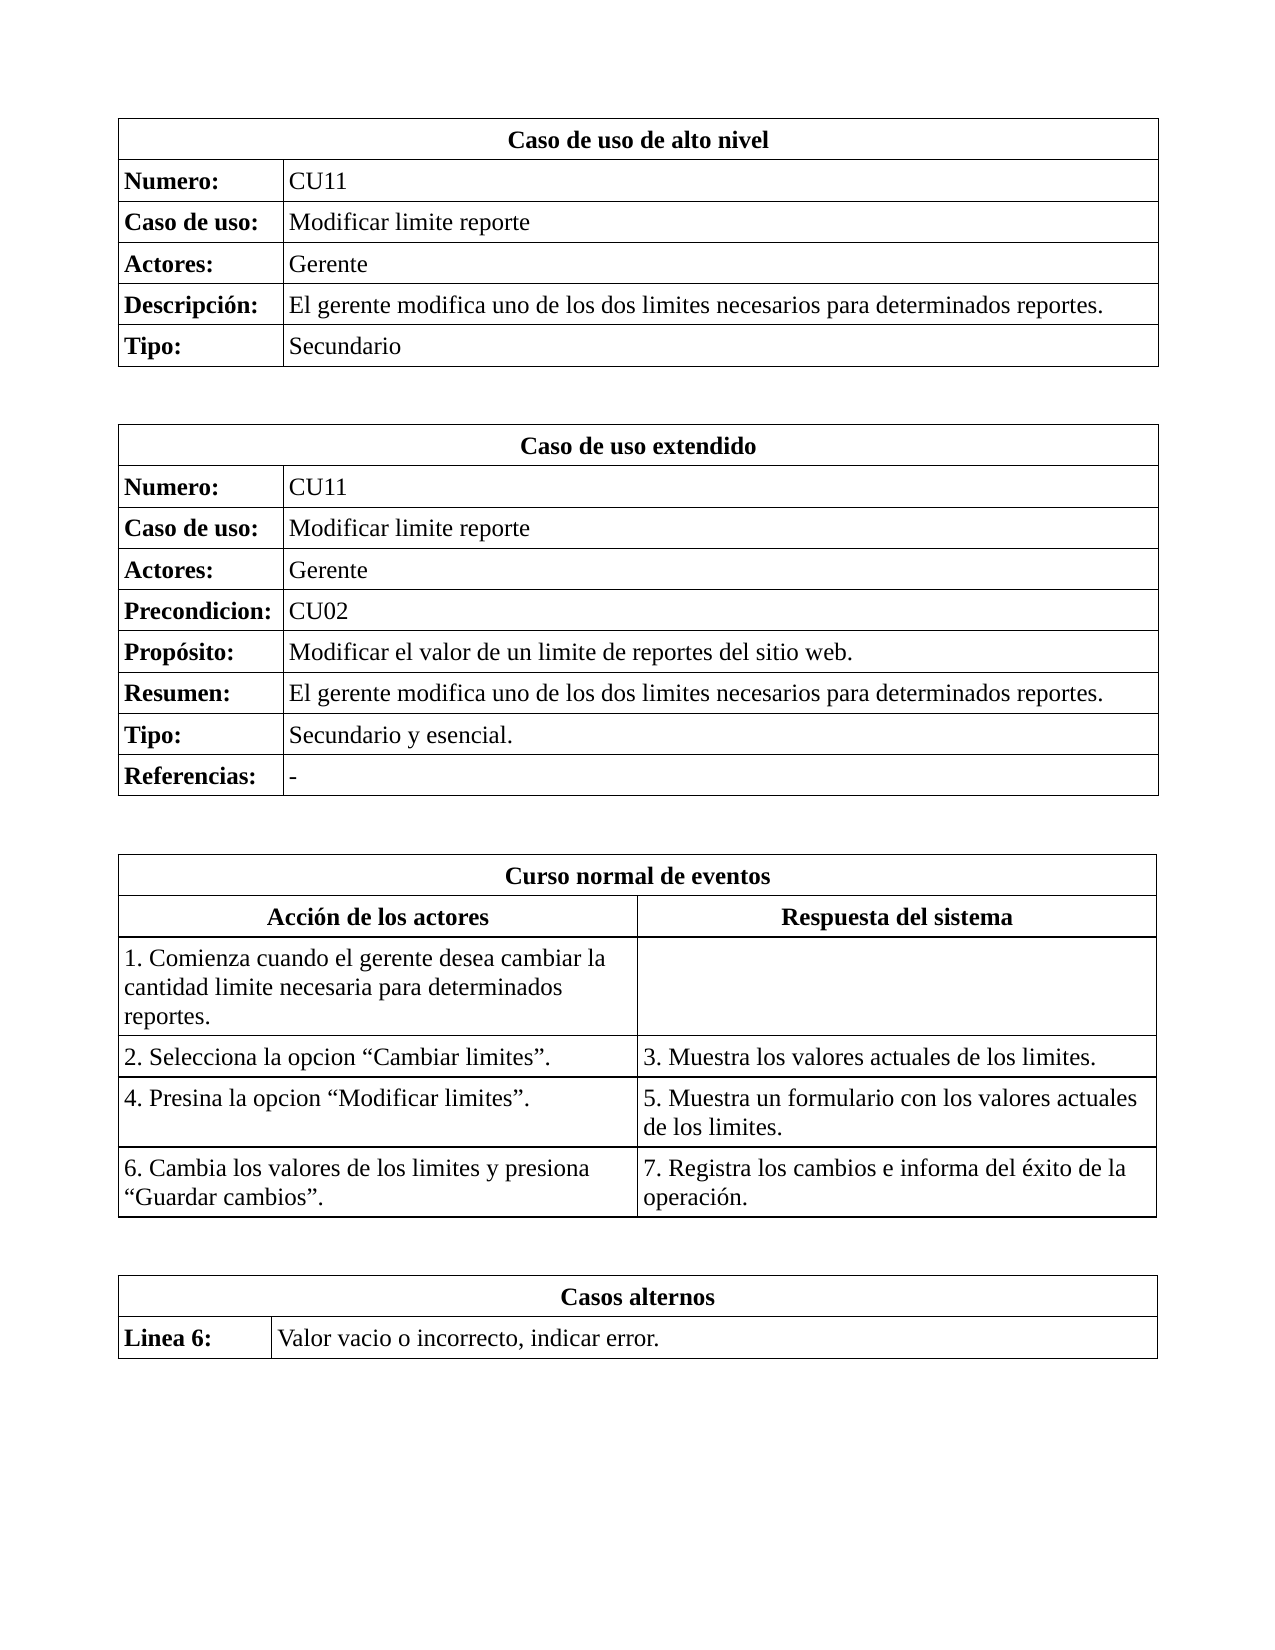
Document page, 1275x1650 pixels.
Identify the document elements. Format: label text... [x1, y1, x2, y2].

table_cell CU11 [284, 160, 1158, 201]
table_cell Precondicion: [119, 590, 283, 630]
table_cell 1. Comienza cuando el gerente desea cambiar la cantidad limite necesaria para determinados reportes. [119, 938, 637, 1035]
table_header Casos alternos [119, 1276, 1157, 1316]
table_cell 2. Selecciona la opcion “Cambiar limites”. [119, 1036, 637, 1076]
table_cell Modificar el valor de un limite de reportes del sitio web. [284, 631, 1158, 672]
table_cell Tipo: [119, 714, 283, 754]
table_header Caso de uso de alto nivel [119, 119, 1158, 159]
table_cell Caso de uso: [119, 202, 283, 242]
table_cell Resumen: [119, 673, 283, 713]
table_cell Caso de uso: [119, 508, 283, 548]
table_cell Modificar limite reporte [284, 202, 1158, 242]
table_cell - [284, 755, 1158, 795]
table_cell Linea 6: [119, 1317, 271, 1357]
table_cell Acción de los actores [119, 896, 637, 936]
table_header Caso de uso extendido [119, 425, 1158, 465]
table_cell Respuesta del sistema [638, 896, 1156, 936]
table_cell CU02 [284, 590, 1158, 630]
table_cell 4. Presina la opcion “Modificar limites”. [119, 1078, 637, 1146]
table_cell [638, 938, 1156, 1035]
table_cell El gerente modifica uno de los dos limites necesarios para determinados reportes. [284, 284, 1158, 324]
table_cell Gerente [284, 243, 1158, 283]
table_cell Actores: [119, 243, 283, 283]
table_cell 3. Muestra los valores actuales de los limites. [638, 1036, 1156, 1076]
table_cell 5. Muestra un formulario con los valores actuales de los limites. [638, 1078, 1156, 1146]
table_cell Modificar limite reporte [284, 508, 1158, 548]
table_cell 6. Cambia los valores de los limites y presiona “Guardar cambios”. [119, 1148, 637, 1216]
table_header Curso normal de eventos [119, 855, 1156, 895]
table_cell Gerente [284, 549, 1158, 589]
table_cell Propósito: [119, 631, 283, 672]
table_cell 7. Registra los cambios e informa del éxito de la operación. [638, 1148, 1156, 1216]
table_cell Actores: [119, 549, 283, 589]
table_cell Valor vacio o incorrecto, indicar error. [272, 1317, 1157, 1357]
table_cell Referencias: [119, 755, 283, 795]
table_cell Numero: [119, 466, 283, 507]
table_cell El gerente modifica uno de los dos limites necesarios para determinados reportes. [284, 673, 1158, 713]
table_cell Secundario y esencial. [284, 714, 1158, 754]
table_cell Numero: [119, 160, 283, 201]
table_cell CU11 [284, 466, 1158, 507]
table_cell Secundario [284, 325, 1158, 366]
table_cell Tipo: [119, 325, 283, 366]
table_cell Descripción: [119, 284, 283, 324]
